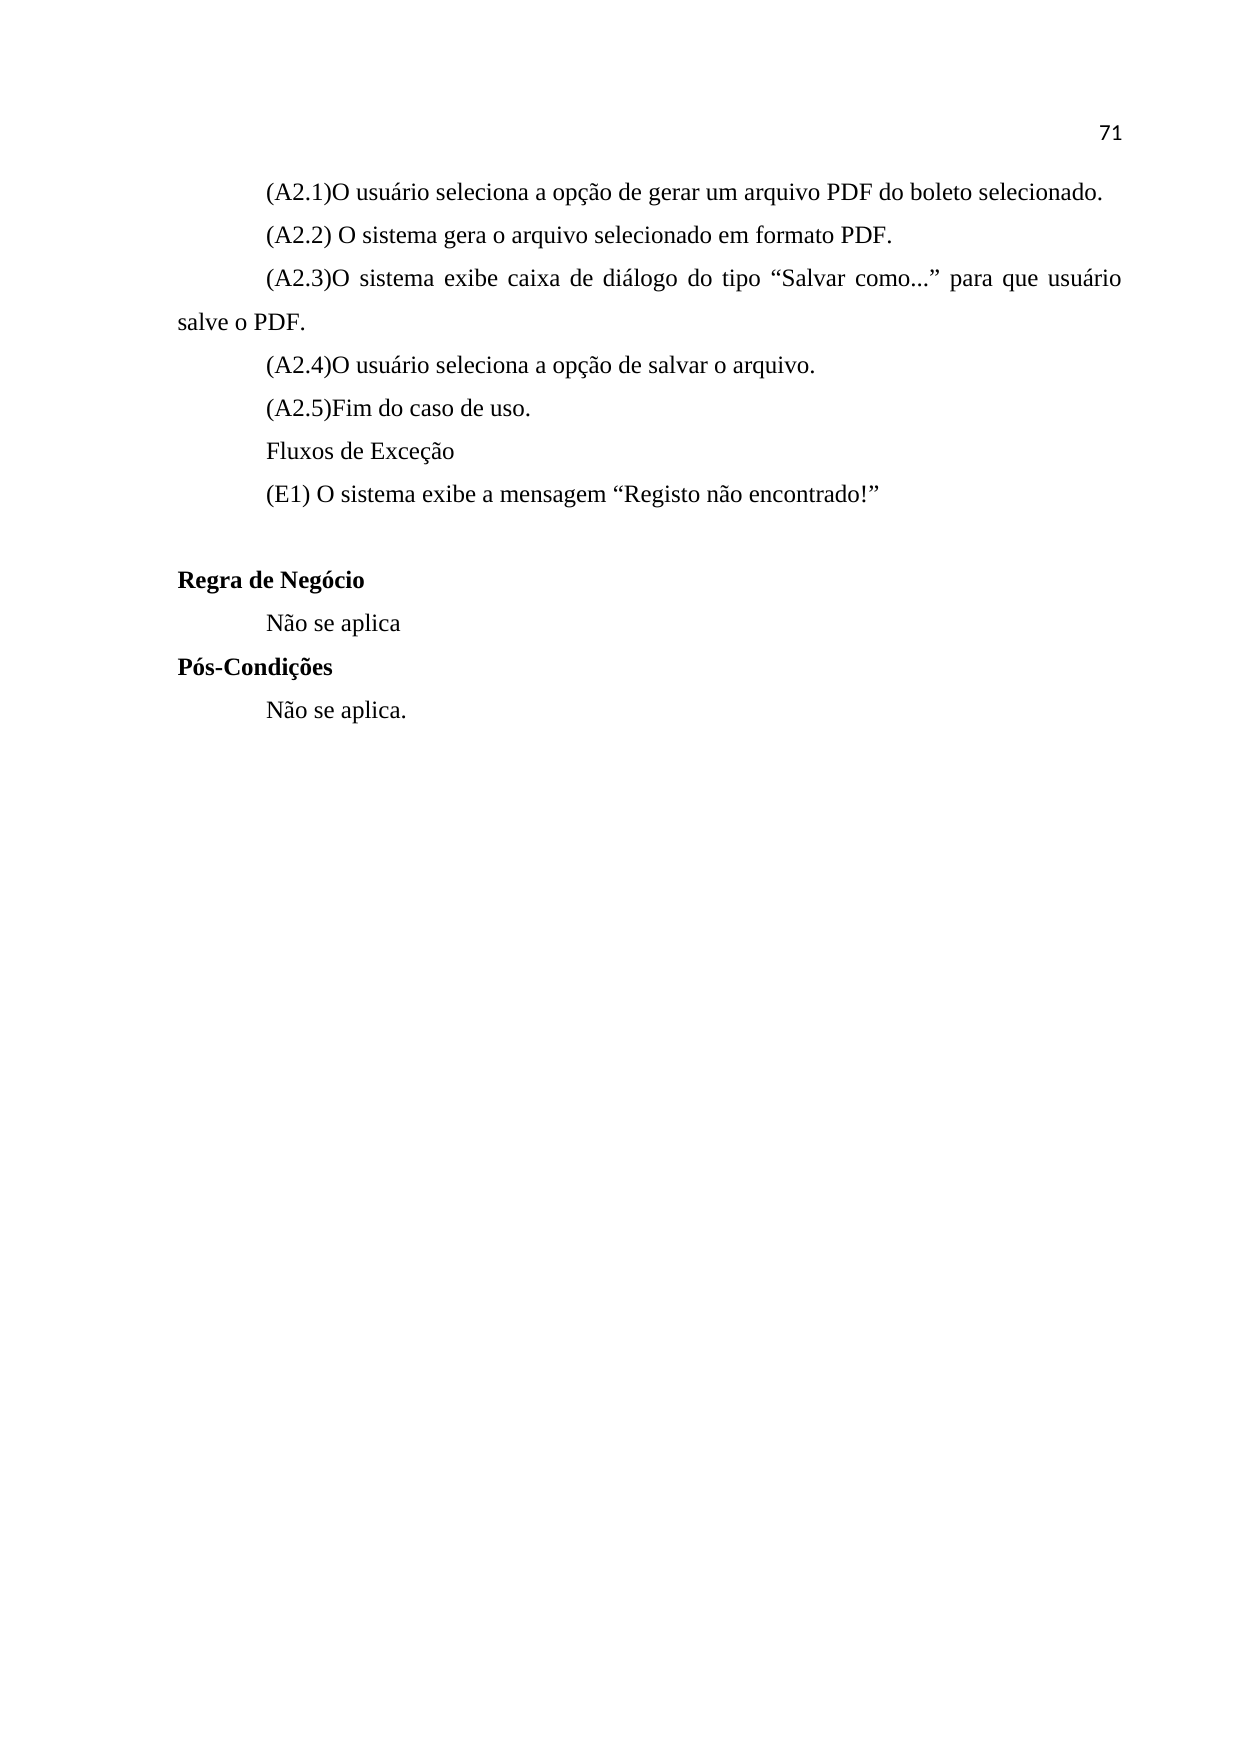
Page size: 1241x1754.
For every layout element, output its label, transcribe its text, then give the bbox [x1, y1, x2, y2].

text Pós-Condições [177, 652, 1122, 680]
text Não se aplica [177, 608, 1122, 637]
text (A2.2) O sistema gera o arquivo selecionado em formato PDF. [177, 220, 1122, 249]
text (A2.3)O sistema exibe caixa de diálogo do tipo “Salvar como...” para que usuário salve o PDF. [177, 263, 1122, 335]
text Regra de Negócio [177, 565, 1122, 594]
text (A2.5)Fim do caso de uso. [177, 393, 1122, 422]
text (E1) O sistema exibe a mensagem “Registo não encontrado!” [177, 479, 1122, 508]
text Fluxos de Exceção [177, 436, 1122, 465]
text Não se aplica. [177, 695, 1122, 723]
text (A2.1)O usuário seleciona a opção de gerar um arquivo PDF do boleto selecionado. [177, 177, 1122, 206]
text (A2.4)O usuário seleciona a opção de salvar o arquivo. [177, 350, 1122, 378]
